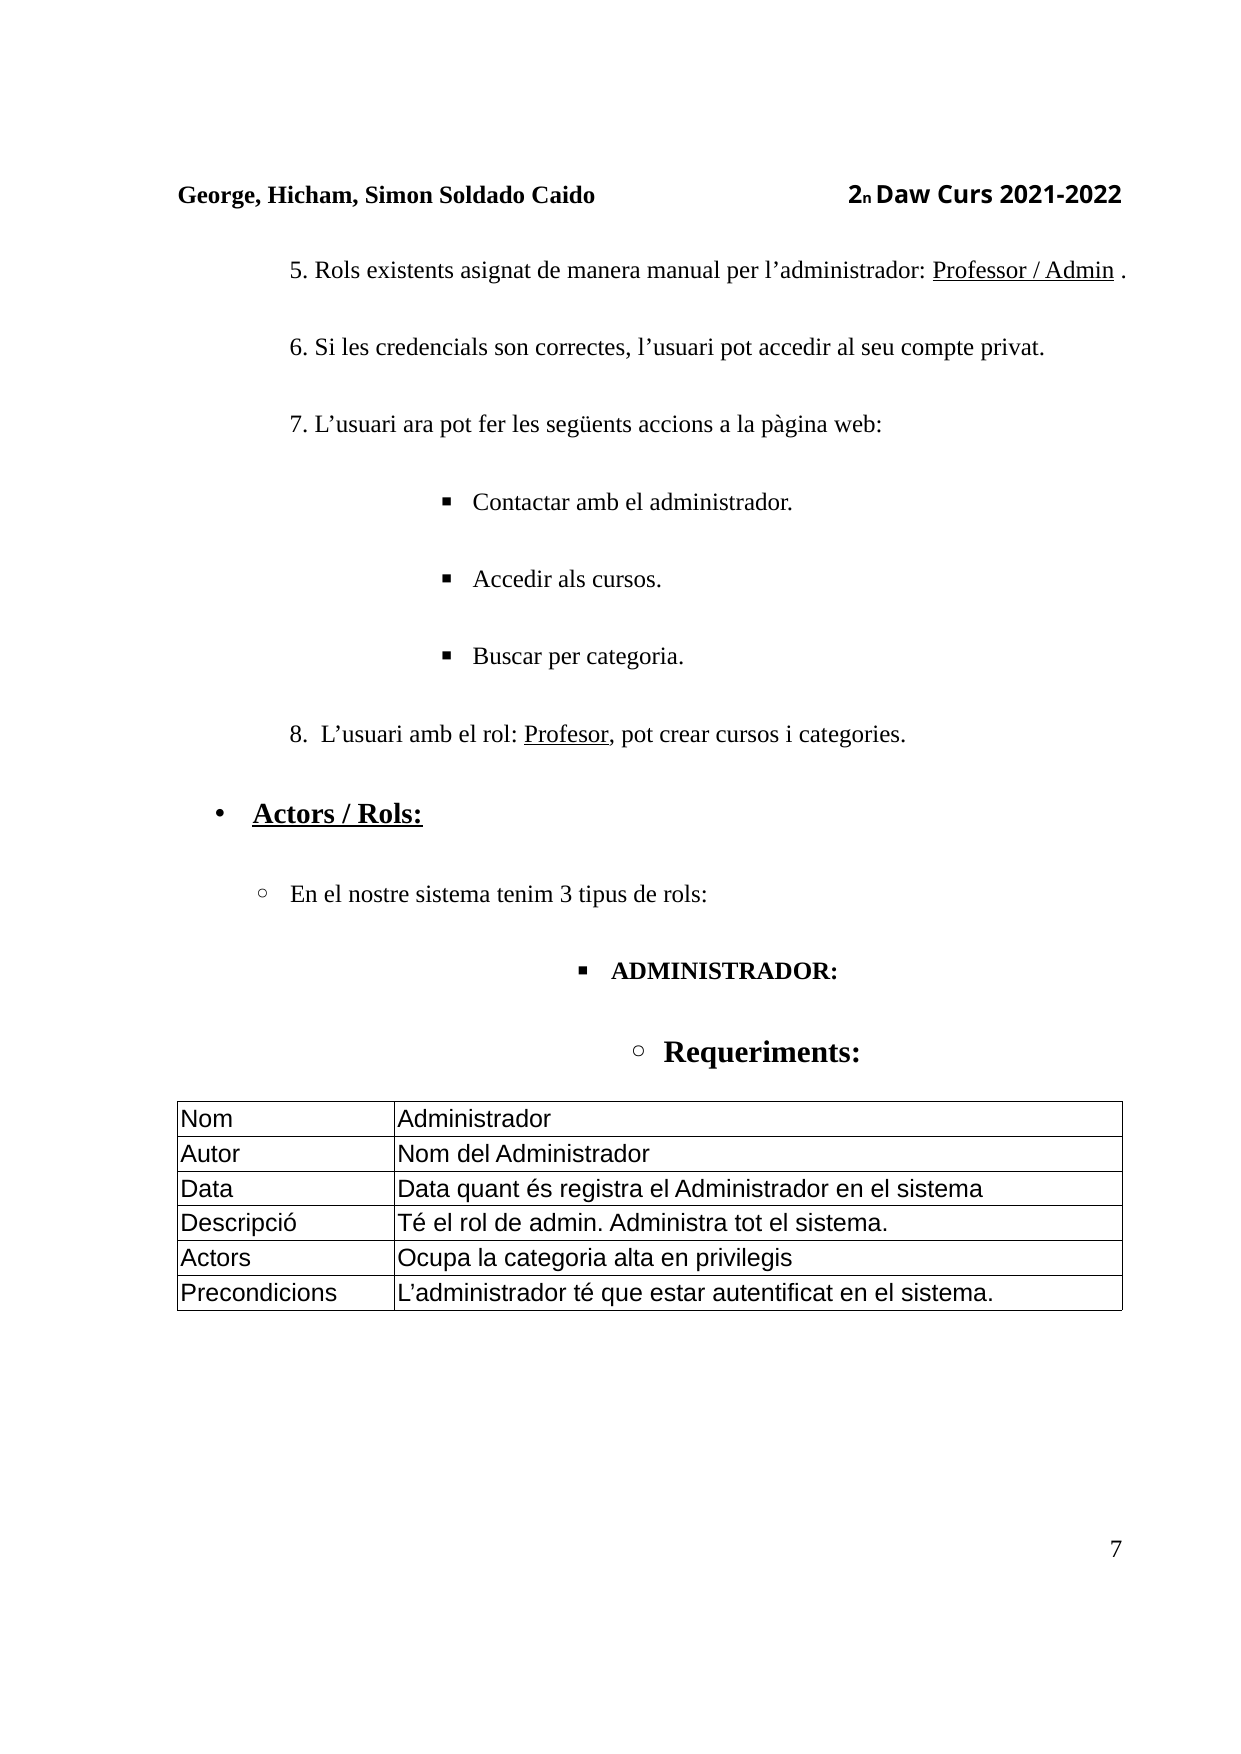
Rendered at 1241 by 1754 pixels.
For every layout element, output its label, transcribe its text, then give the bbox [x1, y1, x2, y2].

table_header Administrador [395, 1102, 1122, 1136]
table_cell Descripció [178, 1206, 394, 1240]
subtitle Requeriments: [365, 1033, 1122, 1069]
subtitle 6. Si les credencials son correctes, l’usuari pot accedir al seu compte privat. [254, 332, 1211, 361]
subtitle En el nostre sistema tenim 3 tipus de rols: [252, 879, 1122, 908]
table_header Nom [178, 1102, 394, 1136]
subtitle Actors / Rols: [215, 796, 1122, 830]
table_cell Autor [178, 1137, 394, 1171]
table_cell Data [178, 1172, 394, 1205]
subtitle 8. L’usuari amb el rol: Profesor, pot crear cursos i categories. [289, 719, 1211, 747]
table_cell Precondicions [178, 1276, 394, 1309]
subtitle 5. Rols existents asignat de manera manual per l’administrador: Professor / Admin . [254, 255, 1211, 284]
table_cell Data quant és registra el Administrador en el sistema [395, 1172, 1122, 1205]
subtitle 7. L’usuari ara pot fer les següents accions a la pàgina web: [254, 409, 1211, 438]
table_cell Té el rol de admin. Administra tot el sistema. [395, 1206, 1122, 1240]
table_cell Ocupa la categoria alta en privilegis [395, 1241, 1122, 1275]
subtitle Contactar amb el administrador. [437, 487, 1211, 516]
table_cell Actors [178, 1241, 394, 1275]
subtitle ADMINISTRADOR: [290, 956, 1122, 985]
subtitle Buscar per categoria. [437, 641, 1211, 670]
subtitle Accedir als cursos. [437, 564, 1211, 593]
table_cell Nom del Administrador [395, 1137, 1122, 1171]
table_cell L’administrador té que estar autentificat en el sistema. [395, 1276, 1122, 1309]
